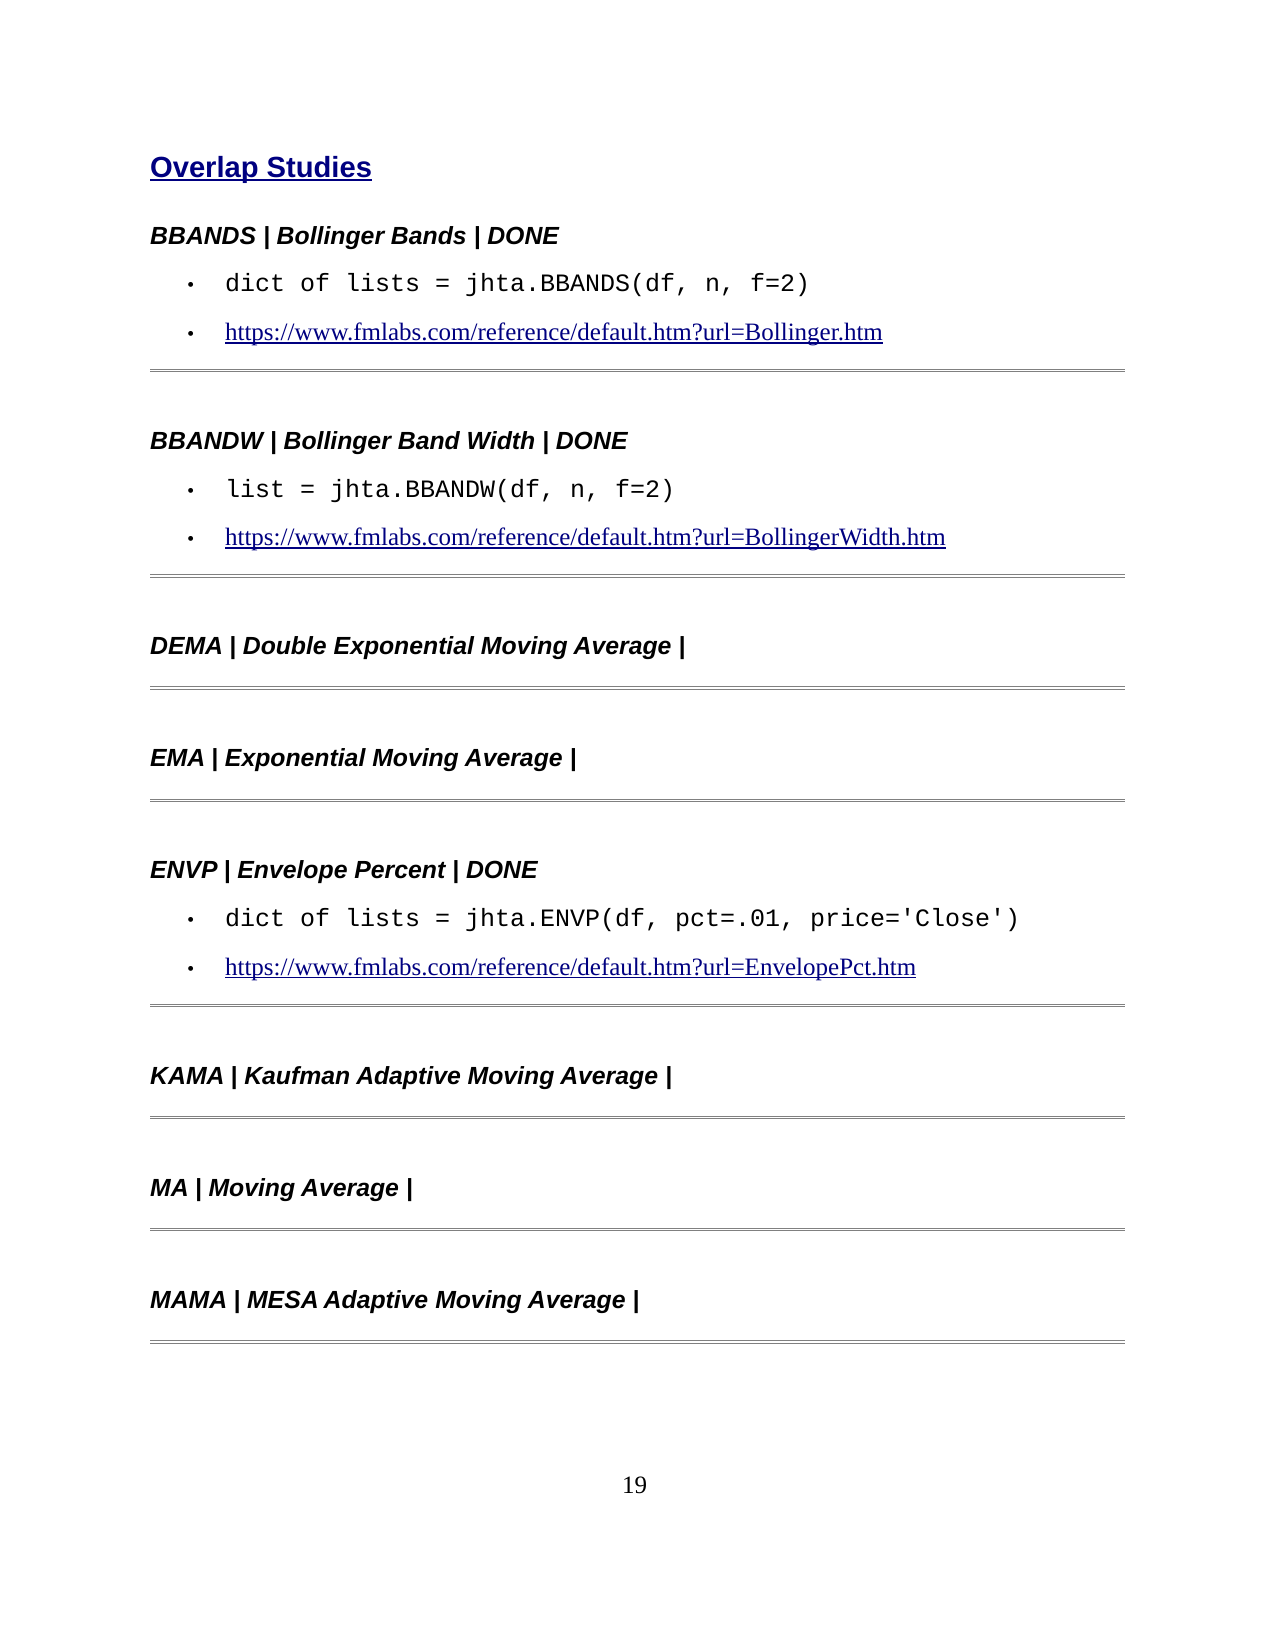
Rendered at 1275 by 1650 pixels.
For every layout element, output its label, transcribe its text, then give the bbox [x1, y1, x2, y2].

list https://www.fmlabs.com/reference/default.htm?url=BollingerWidth.htm [187, 522, 1125, 551]
list dict of lists = jhta.ENVP(df, pct=.01, price='Close') [187, 906, 1125, 934]
subtitle MAMA | MESA Adaptive Moving Average | [150, 1285, 1125, 1314]
subtitle BBANDW | Bollinger Band Width | DONE [150, 426, 1125, 455]
subtitle ENVP | Envelope Percent | DONE [150, 856, 1125, 884]
list dict of lists = jhta.BBANDS(df, n, f=2) [187, 271, 1125, 299]
subtitle Overlap Studies [150, 150, 1125, 183]
subtitle BBANDS | Bollinger Bands | DONE [150, 221, 1125, 249]
list list = jhta.BBANDW(df, n, f=2) [187, 476, 1125, 504]
subtitle MA | Moving Average | [150, 1173, 1125, 1201]
subtitle KAMA | Kaufman Adaptive Moving Average | [150, 1061, 1125, 1089]
list https://www.fmlabs.com/reference/default.htm?url=EnvelopePct.htm [187, 952, 1125, 981]
list https://www.fmlabs.com/reference/default.htm?url=Bollinger.htm [187, 317, 1125, 346]
subtitle DEMA | Double Exponential Moving Average | [150, 631, 1125, 660]
subtitle EMA | Exponential Moving Average | [150, 743, 1125, 772]
